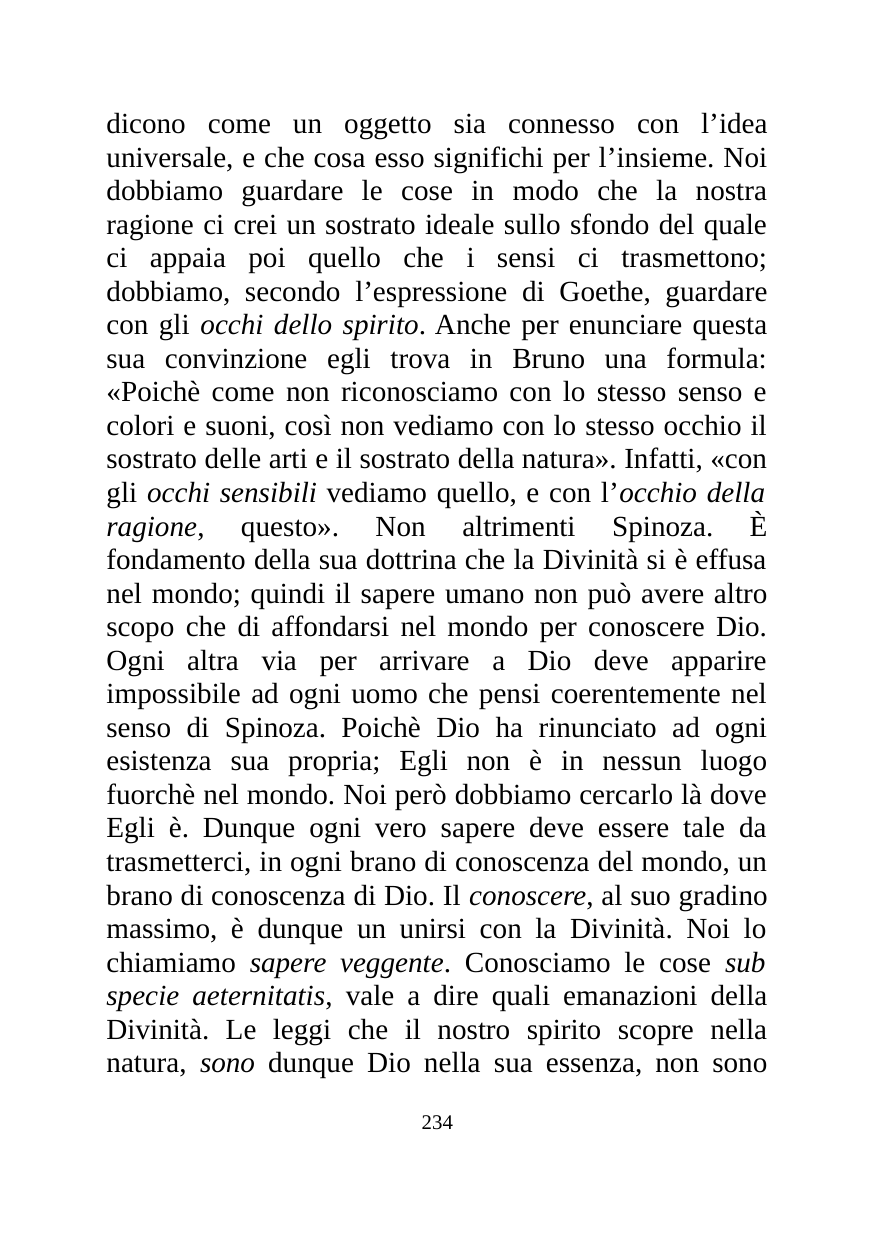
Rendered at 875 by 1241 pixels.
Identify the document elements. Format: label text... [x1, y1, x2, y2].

text dicono come un oggetto sia connesso con l’idea universale, e che cosa esso significhi per l’insieme. Noi dobbiamo guardare le cose in modo che la nostra ragione ci crei un sostrato ideale sullo sfondo del quale ci appaia poi quello che i sensi ci trasmettono; dobbiamo, secondo l’espressione di Goethe, guardare con gli occhi dello spirito. Anche per enunciare questa sua convinzione egli trova in Bruno una formula: «Poichè come non riconosciamo con lo stesso senso e colori e suoni, così non vediamo con lo stesso occhio il sostrato delle arti e il sostrato della natura». Infatti, «con gli occhi sensibili vediamo quello, e con l’occhio della ragione, questo». Non altrimenti Spinoza. È fondamento della sua dottrina che la Divinità si è effusa nel mondo; quindi il sapere umano non può avere altro scopo che di affondarsi nel mondo per conoscere Dio. Ogni altra via per arrivare a Dio deve apparire impossibile ad ogni uomo che pensi coerentemente nel senso di Spinoza. Poichè Dio ha rinunciato ad ogni esistenza sua propria; Egli non è in nessun luogo fuorchè nel mondo. Noi però dobbiamo cercarlo là dove Egli è. Dunque ogni vero sapere deve essere tale da trasmetterci, in ogni brano di conoscenza del mondo, un brano di conoscenza di Dio. Il conoscere, al suo gradino massimo, è dunque un unirsi con la Divinità. Noi lo chiamiamo sapere veggente. Conosciamo le cose sub specie aeternitatis, vale a dire quali emanazioni della Divinità. Le leggi che il nostro spirito scopre nella natura, sono dunque Dio nella sua essenza, non sono [106, 106, 768, 1079]
